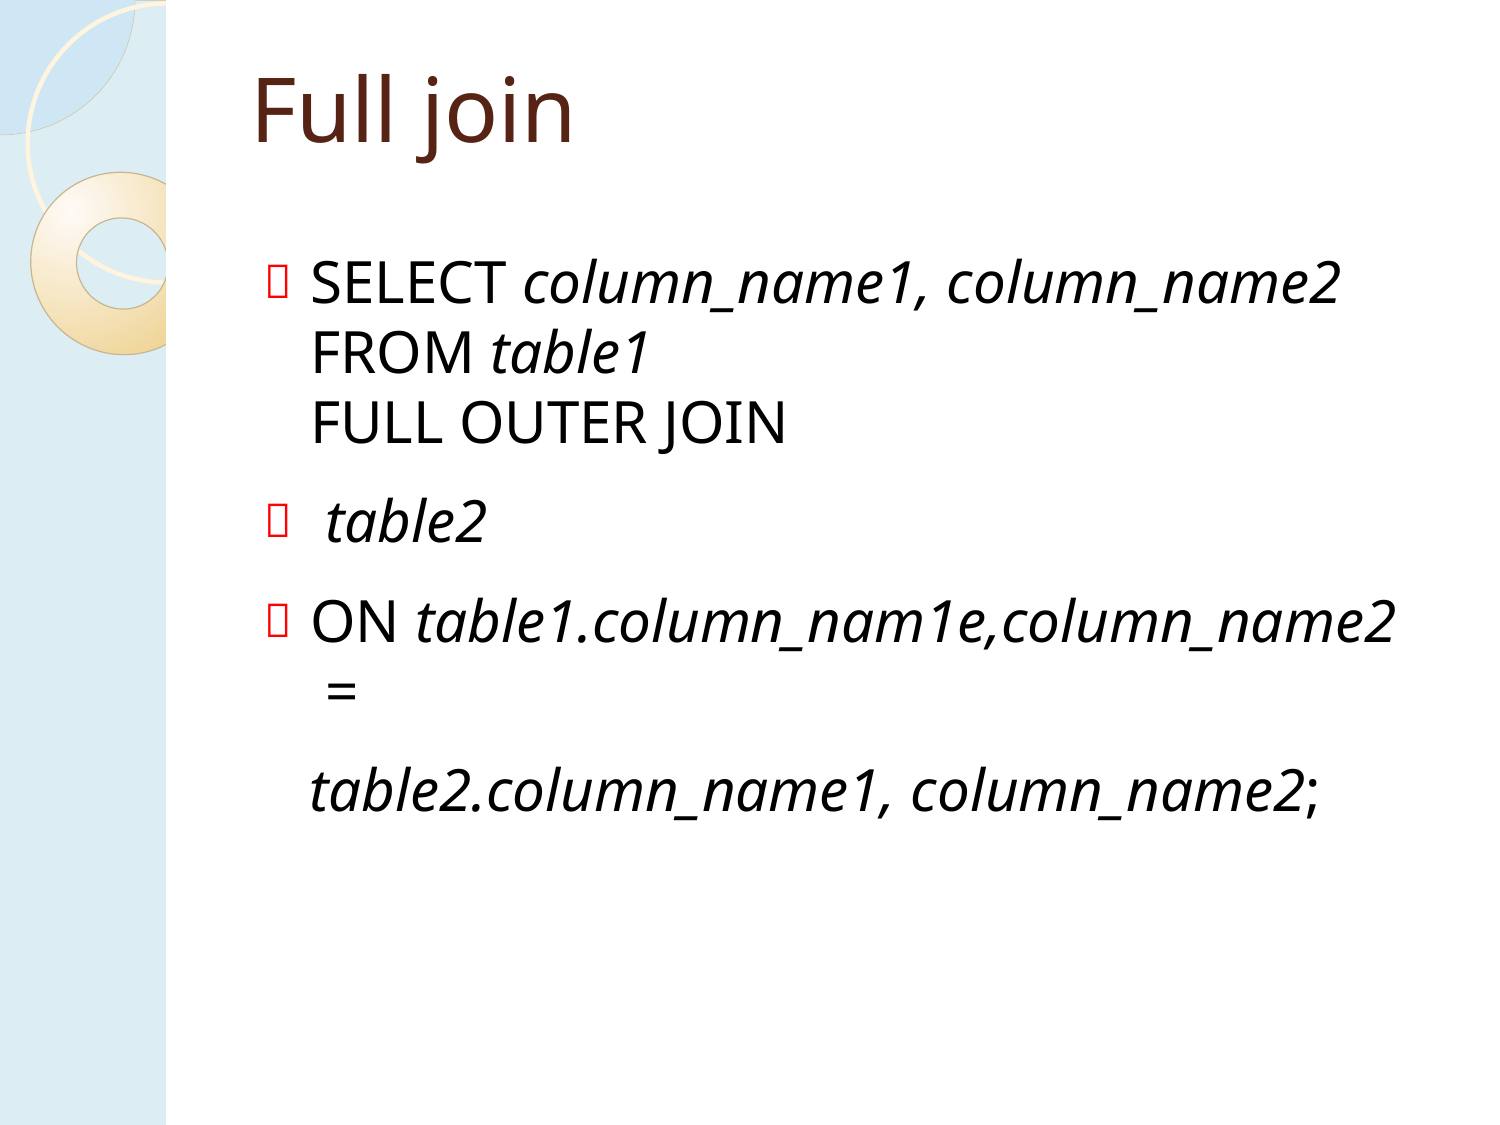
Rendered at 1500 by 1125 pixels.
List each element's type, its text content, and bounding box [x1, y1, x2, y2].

list SELECT column_name1, column_name2 FROM table1 FULL OUTER JOIN table2 ON table1.column_nam1e,column_name2 = table2.column_name1, column_name2; [235, 237, 1466, 1025]
title Full join [235, 45, 1466, 233]
